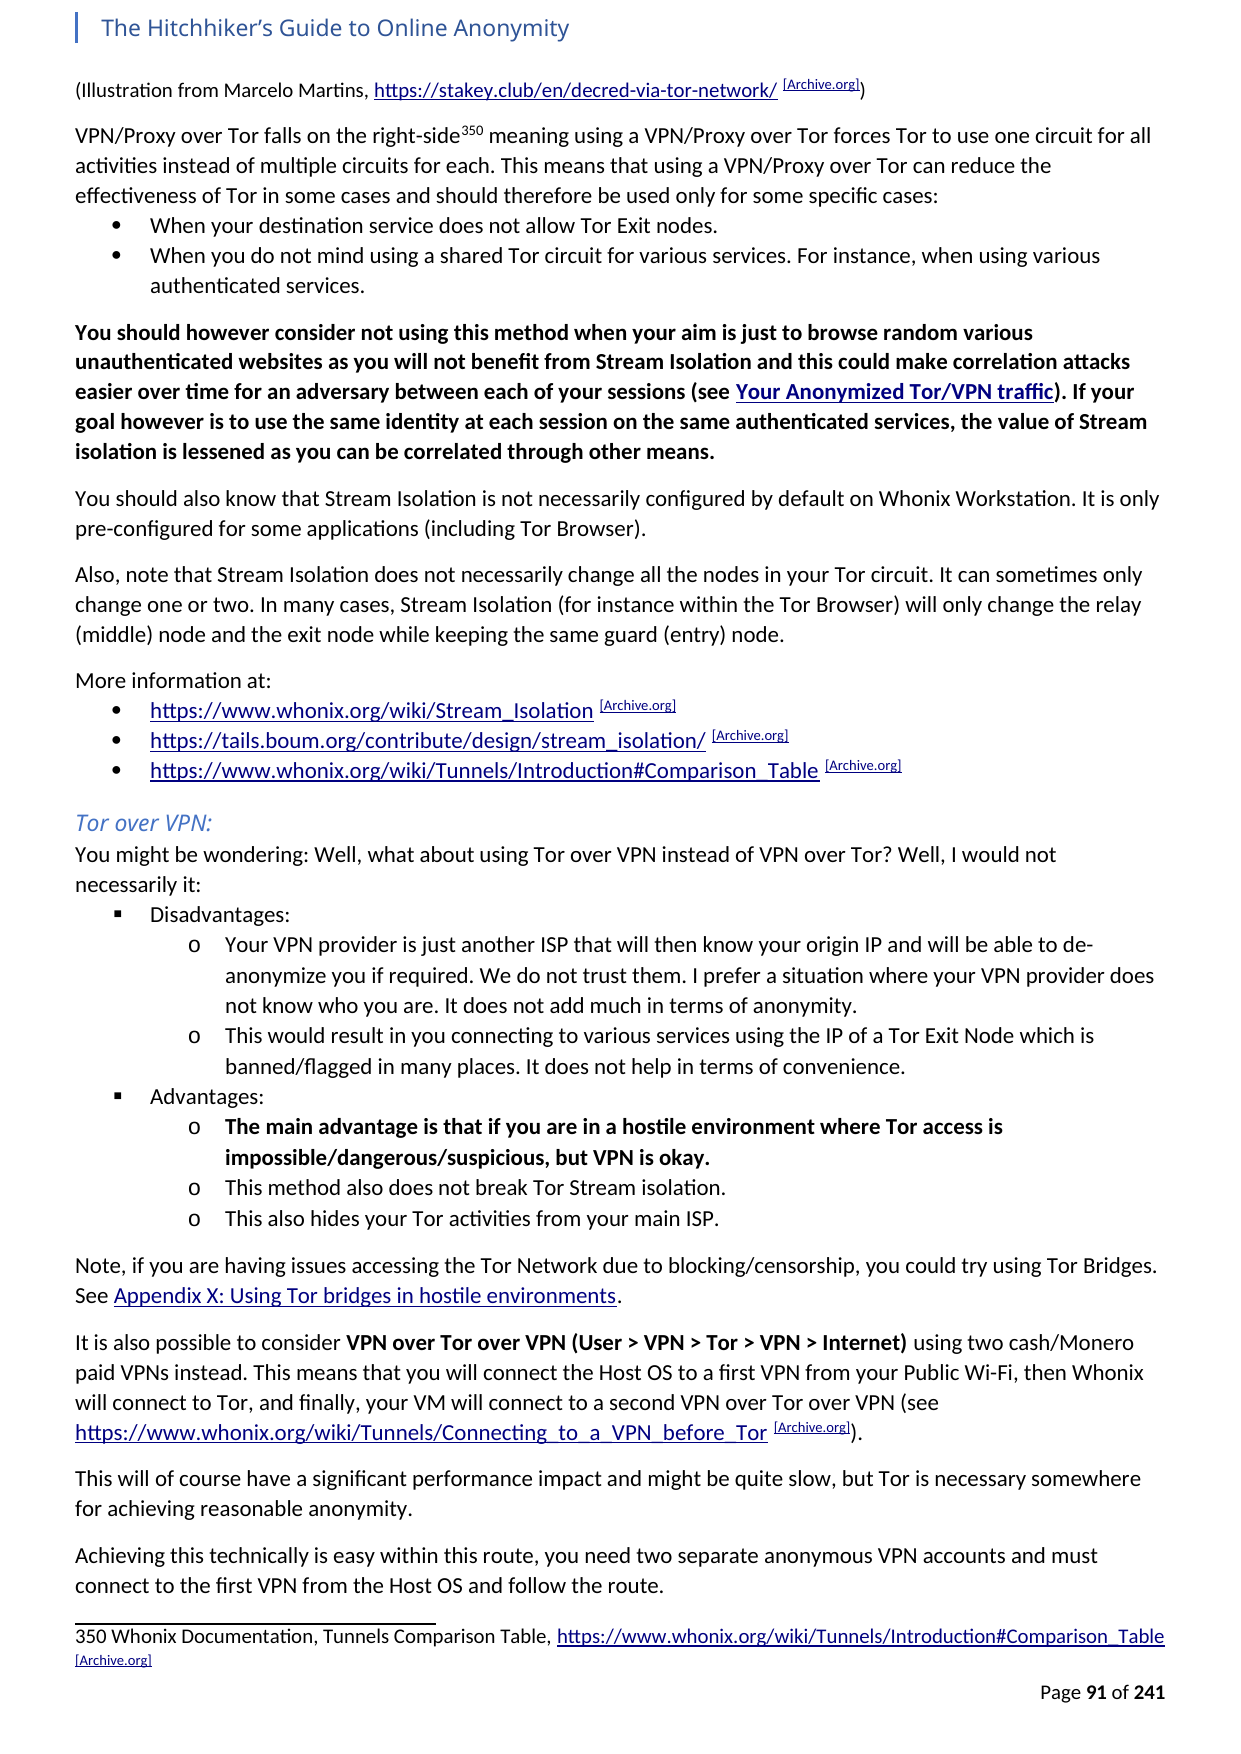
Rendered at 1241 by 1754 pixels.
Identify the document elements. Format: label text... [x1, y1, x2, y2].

list https://tails.boum.org/contribute/design/stream_isolation/ [Archive.org] [112, 726, 1165, 754]
text Also, note that Stream Isolation does not necessarily change all the nodes in your Tor circuit. It can sometimes only change one or two. In many cases, Stream Isolation (for instance within the Tor Browser) will only change the relay (middle) node and the exit node while keeping the same guard (entry) node. [75, 560, 1165, 648]
list Your VPN provider is just another ISP that will then know your origin IP and will be able to de-anonymize you if required. We do not trust them. I prefer a situation where your VPN provider does not know who you are. It does not add much in terms of anonymity. [187, 930, 1165, 1019]
text VPN/Proxy over Tor falls on the right-side meaning using a VPN/Proxy over Tor forces Tor to use one circuit for all activities instead of multiple circuits for each. This means that using a VPN/Proxy over Tor can reduce the effectiveness of Tor in some cases and should therefore be used only for some specific cases: [75, 122, 1165, 209]
text More information at: [75, 667, 1165, 694]
list Advantages: [112, 1082, 1165, 1110]
list When you do not mind using a shared Tor circuit for various services. For instance, when using various authenticated services. [112, 241, 1165, 299]
text It is also possible to consider VPN over Tor over VPN (User > VPN > Tor > VPN > Internet) using two cash/Monero paid VPNs instead. This means that you will connect the Host OS to a first VPN from your Public Wi-Fi, then Whonix will connect to Tor, and finally, your VM will connect to a second VPN over Tor over VPN (see https://www.whonix.org/wiki/Tunnels/Connecting_to_a_VPN_before_Tor [Archive.org]). [75, 1328, 1165, 1446]
text Achieving this technically is easy within this route, you need two separate anonymous VPN accounts and must connect to the first VPN from the Host OS and follow the route. [75, 1541, 1165, 1599]
list This would result in you connecting to various services using the IP of a Tor Exit Node which is banned/flagged in many places. It does not help in terms of convenience. [187, 1021, 1165, 1080]
text You should also know that Stream Isolation is not necessarily configured by default on Whonix Workstation. It is only pre-configured for some applications (including Tor Browser). [75, 484, 1165, 542]
subtitle Tor over VPN: [75, 807, 1165, 838]
list This also hides your Tor activities from your main ISP. [187, 1204, 1165, 1233]
list Disadvantages: [112, 900, 1165, 928]
list https://www.whonix.org/wiki/Tunnels/Introduction#Comparison_Table [Archive.org] [112, 756, 1165, 784]
text You should however consider not using this method when your aim is just to browse random various unauthenticated websites as you will not benefit from Stream Isolation and this could make correlation attacks easier over time for an adversary between each of your sessions (see Your Anonymized Tor/VPN traffic). If your goal however is to use the same identity at each session on the same authenticated services, the value of Stream isolation is lessened as you can be correlated through other means. [75, 318, 1165, 465]
list When your destination service does not allow Tor Exit nodes. [112, 211, 1165, 239]
text Note, if you are having issues accessing the Tor Network due to blocking/censorship, you could try using Tor Bridges. See Appendix X: Using Tor bridges in hostile environments. [75, 1252, 1165, 1309]
list https://www.whonix.org/wiki/Stream_Isolation [Archive.org] [112, 696, 1165, 724]
text You might be wondering: Well, what about using Tor over VPN instead of VPN over Tor? Well, I would not necessarily it: [75, 840, 1165, 898]
list The main advantage is that if you are in a hostile environment where Tor access is impossible/dangerous/suspicious, but VPN is okay. [187, 1112, 1165, 1171]
list This method also does not break Tor Stream isolation. [187, 1173, 1165, 1202]
text This will of course have a significant performance impact and might be quite slow, but Tor is necessary somewhere for achieving reasonable anonymity. [75, 1464, 1165, 1522]
text (Illustration from Marcelo Martins, https://stakey.club/en/decred-via-tor-network/ [Archive.org]) [75, 75, 1165, 103]
text Whonix Documentation, Tunnels Comparison Table, https://www.whonix.org/wiki/Tunnels/Introduction#Comparison_Table [Archive.org] [75, 1624, 1165, 1679]
